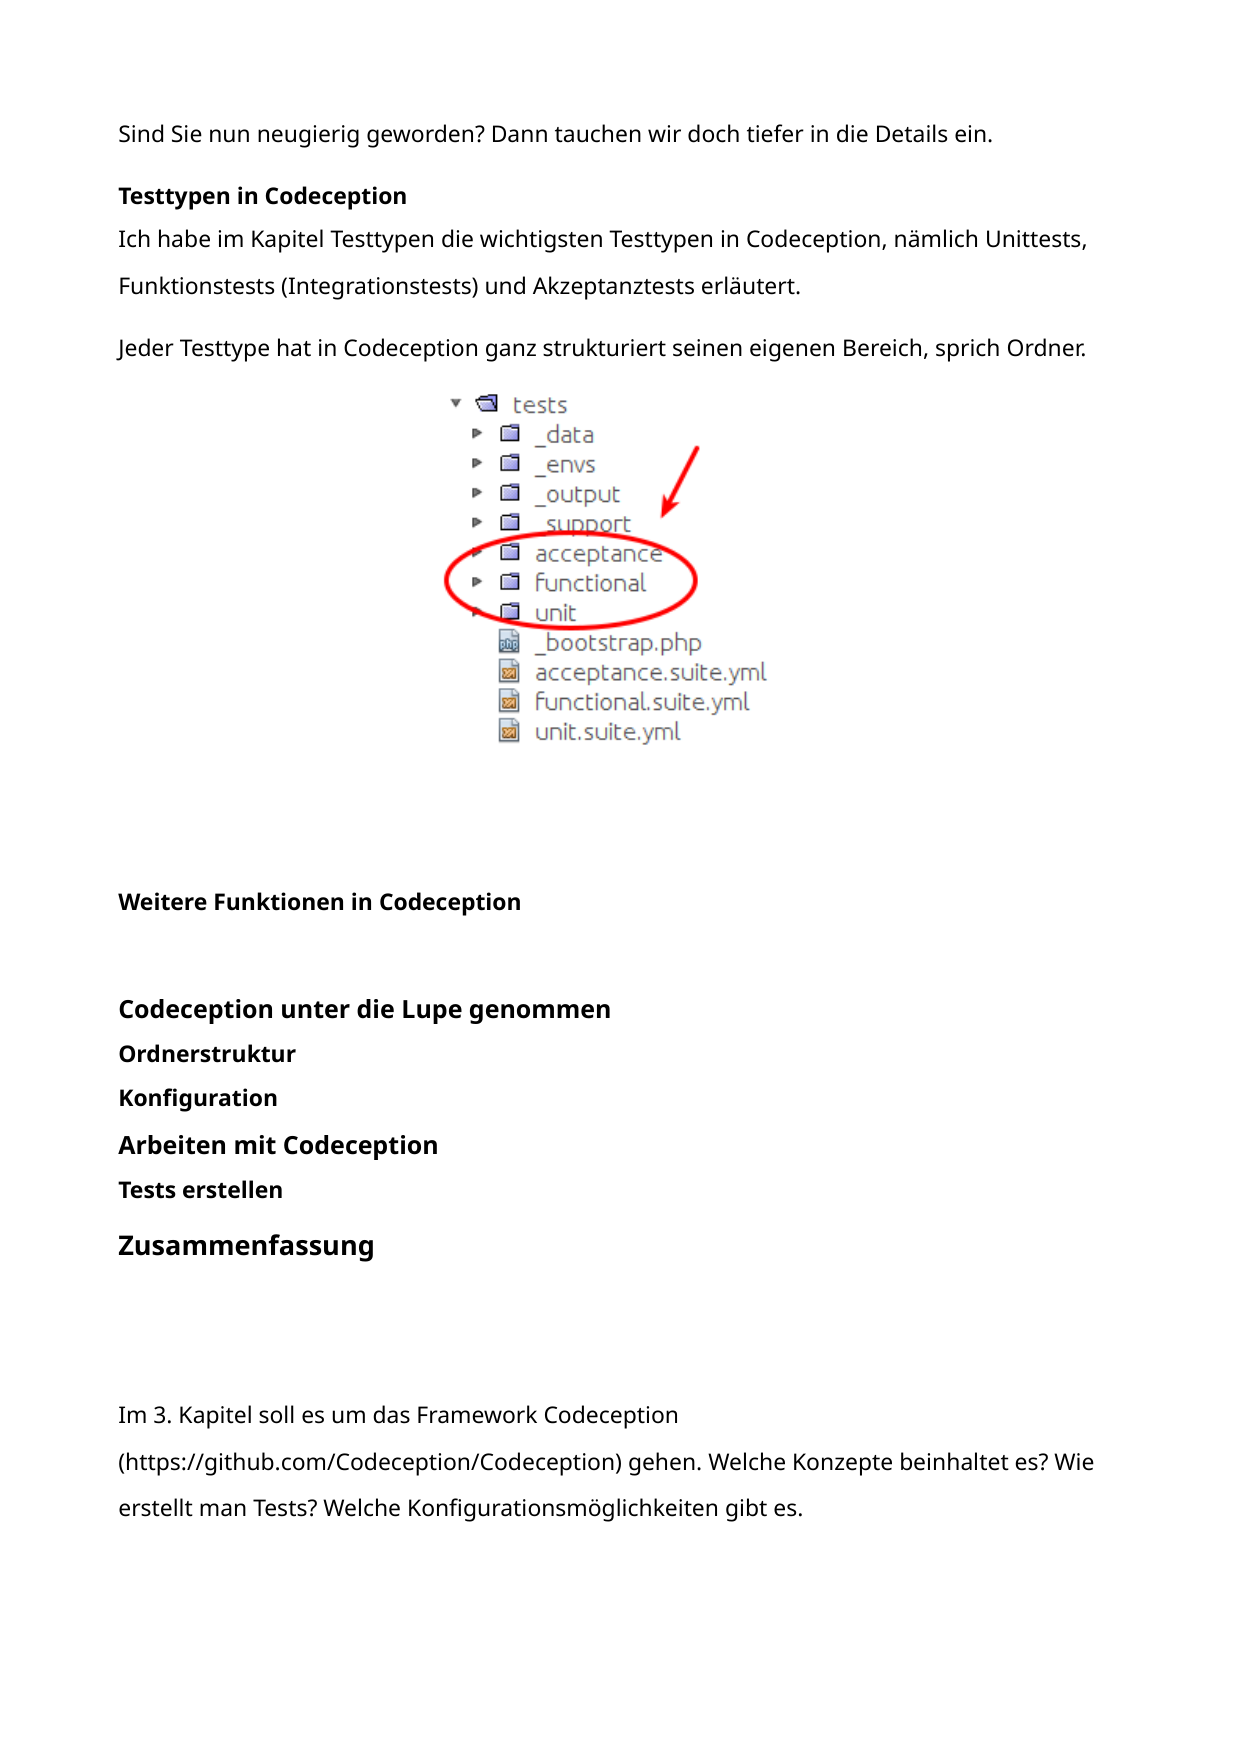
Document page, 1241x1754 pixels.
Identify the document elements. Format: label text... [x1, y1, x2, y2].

text Ich habe im Kapitel Testtypen die wichtigsten Testtypen in Codeception, nämlich Unittests, Funktionstests (Integrationstests) und Akzeptanztests erläutert. [118, 223, 1122, 301]
subtitle Codeception unter die Lupe genommen [118, 992, 1122, 1026]
subtitle Weitere Funktionen in Codeception [118, 886, 1122, 918]
text Im 3. Kapitel soll es um das Framework Codeception (https://github.com/Codeception/Codeception) gehen. Welche Konzepte beinhaltet es? Wie erstellt man Tests? Welche Konfigurationsmöglichkeiten gibt es. [118, 1399, 1122, 1524]
subtitle Testtypen in Codeception [118, 179, 1122, 211]
text Sind Sie nun neugierig geworden? Dann tauchen wir doch tiefer in die Details ein. [118, 118, 1122, 149]
subtitle Konfiguration [118, 1082, 1122, 1113]
subtitle Ordnerstruktur [118, 1038, 1122, 1069]
subtitle Zusammenfassung [118, 1226, 1122, 1263]
subtitle Arbeiten mit Codeception [118, 1128, 1122, 1162]
subtitle Tests erstellen [118, 1174, 1122, 1206]
picture [435, 393, 806, 748]
text Jeder Testtype hat in Codeception ganz strukturiert seinen eigenen Bereich, sprich Ordner. [118, 332, 1122, 363]
